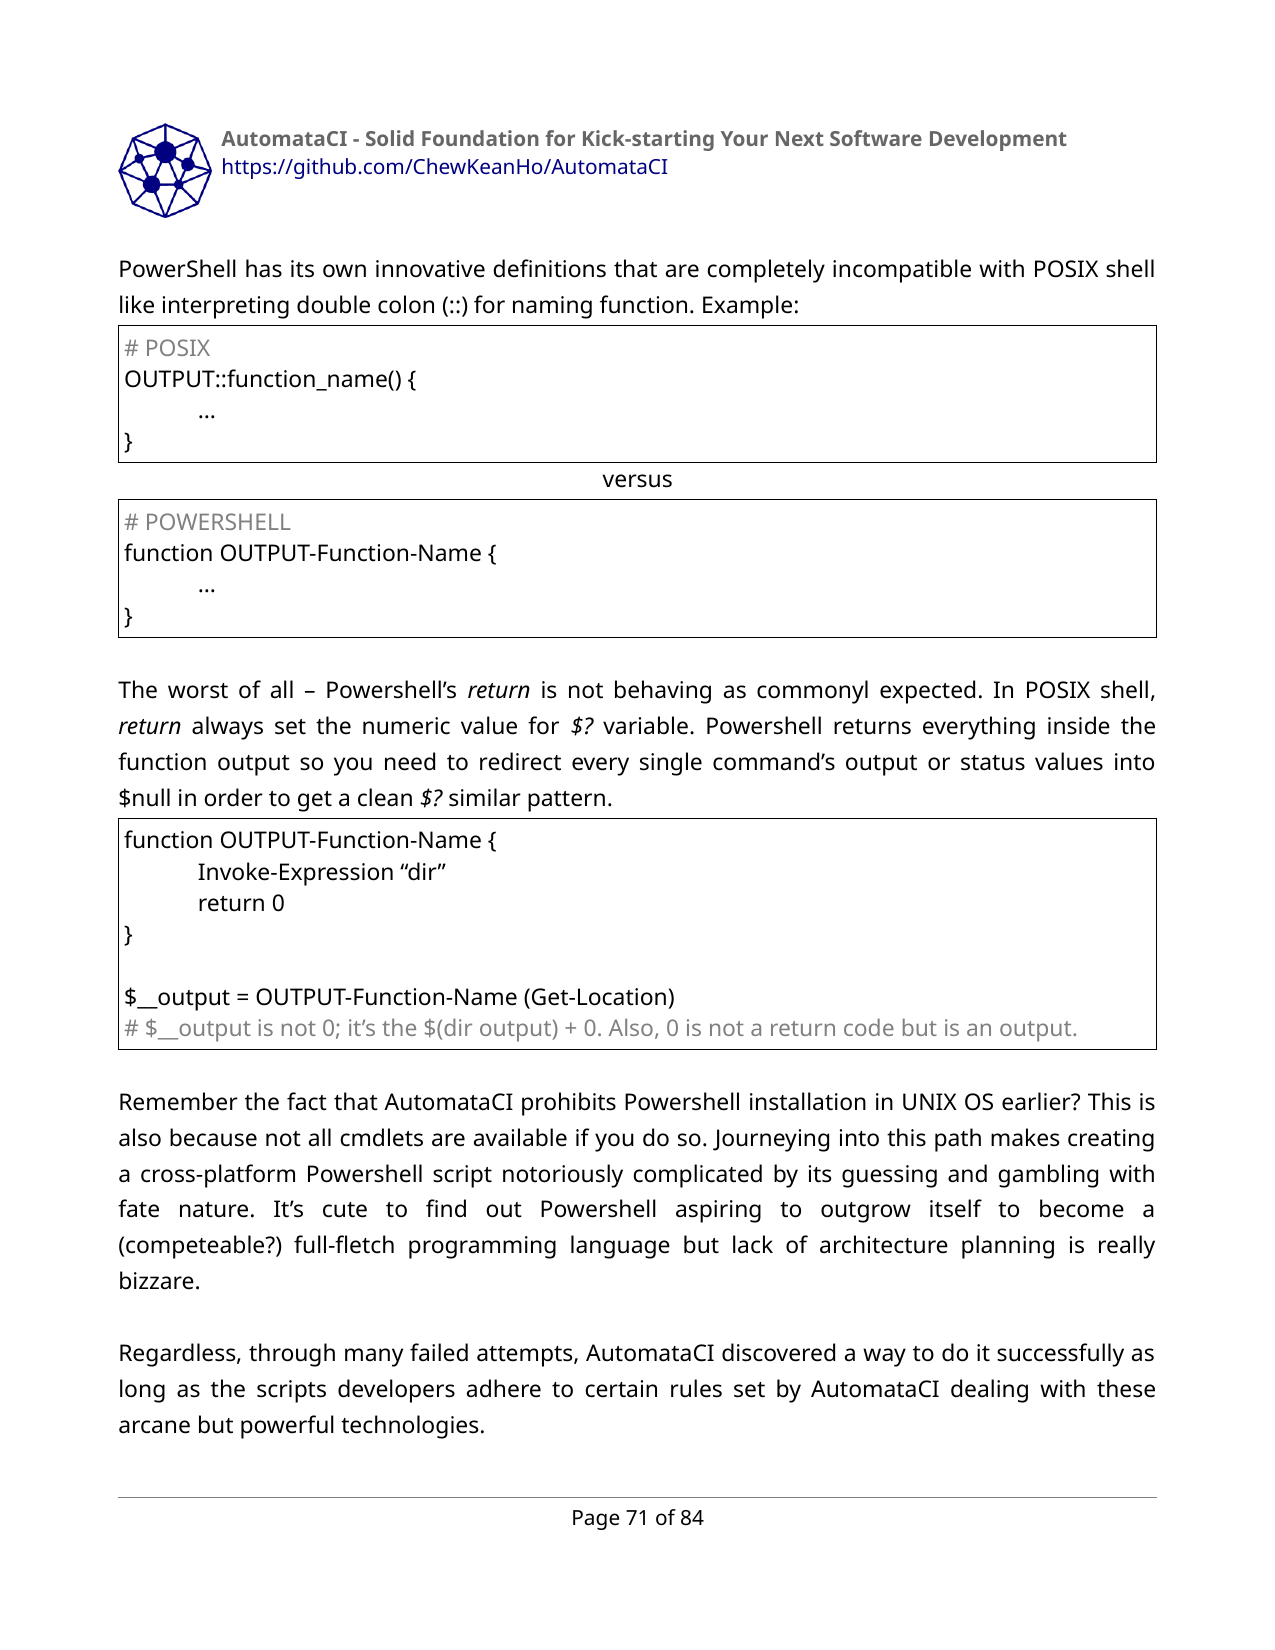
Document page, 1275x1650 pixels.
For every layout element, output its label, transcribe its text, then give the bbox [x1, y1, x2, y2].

table_header # POWERSHELL function OUTPUT-Function-Name { … } [119, 500, 1156, 637]
text Remember the fact that AutomataCI prohibits Powershell installation in UNIX OS earlier? This is also because not all cmdlets are available if you do so. Journeying into this path makes creating a cross-platform Powershell script notoriously complicated by its guessing and gambling with fate nature. It’s cute to find out Powershell aspiring to outgrow itself to become a (competeable?) full-fletch programming language but lack of architecture planning is really bizzare. [118, 1086, 1157, 1297]
text The worst of all – Powershell’s return is not behaving as commonyl expected. In POSIX shell, return always set the numeric value for $? variable. Powershell returns everything inside the function output so you need to redirect every single command’s output or status values into $null in order to get a clean $? similar pattern. [118, 674, 1157, 813]
picture [118, 123, 212, 218]
text versus [118, 463, 1157, 494]
text PowerShell has its own innovative definitions that are completely incompatible with POSIX shell like interpreting double colon (::) for naming function. Example: [118, 253, 1157, 320]
table_header function OUTPUT-Function-Name { Invoke-Expression “dir” return 0 } $__output = OUTPUT-Function-Name (Get-Location) # $__output is not 0; it’s the $(dir output) + 0. Also, 0 is not a return code but is an output. [119, 819, 1156, 1049]
table_header # POSIX OUTPUT::function_name() { … } [119, 326, 1156, 462]
text Regardless, through many failed attempts, AutomataCI discovered a way to do it successfully as long as the scripts developers adhere to certain rules set by AutomataCI dealing with these arcane but powerful technologies. [118, 1337, 1157, 1440]
